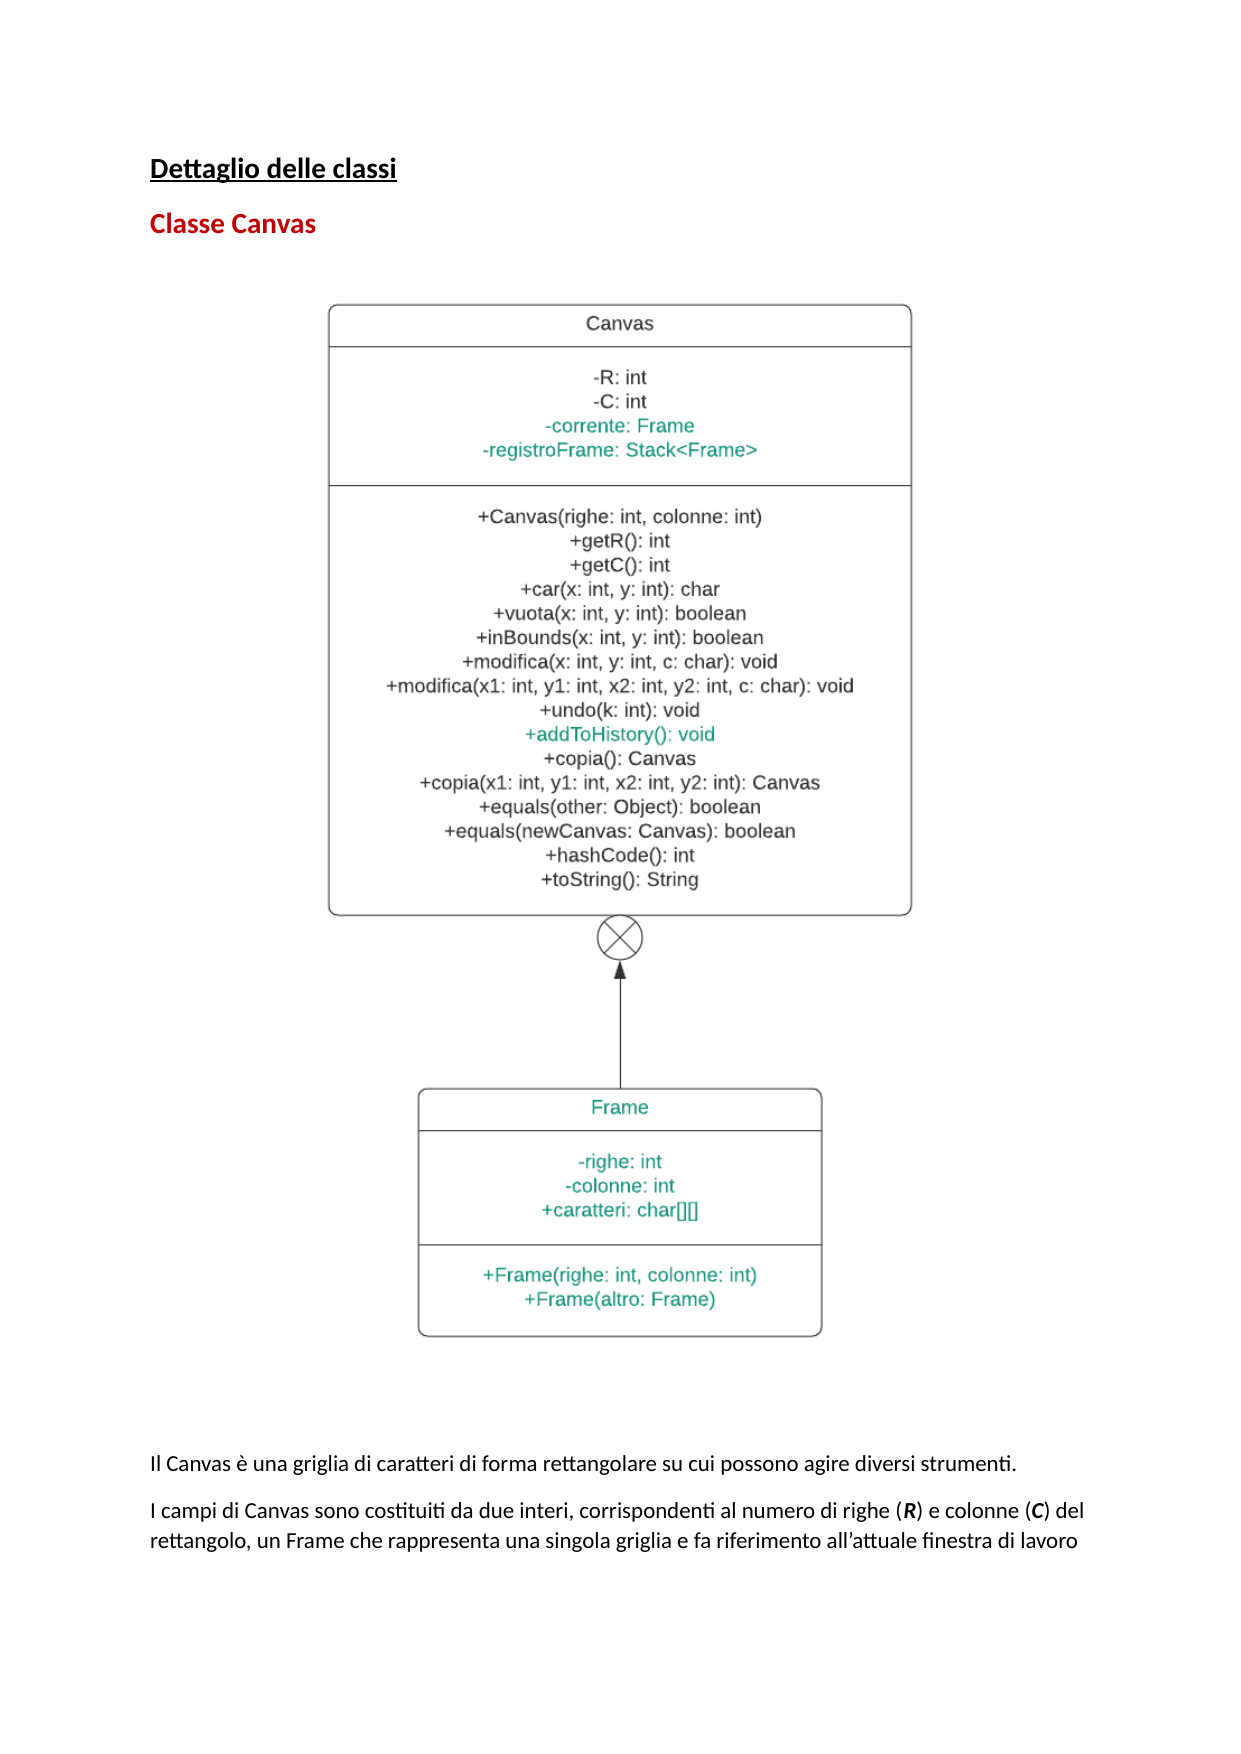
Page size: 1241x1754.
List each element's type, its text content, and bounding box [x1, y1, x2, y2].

text Classe Canvas [150, 205, 1090, 241]
text I campi di Canvas sono costituiti da due interi, corrispondenti al numero di righe (R) e colonne (C) del rettangolo, un Frame che rappresenta una singola griglia e fa riferimento all’attuale finestra di lavoro [150, 1496, 1090, 1554]
picture [284, 260, 956, 1381]
text Dettaglio delle classi [150, 150, 1090, 186]
text Il Canvas è una griglia di caratteri di forma rettangolare su cui possono agire diversi strumenti. [150, 1449, 1090, 1477]
